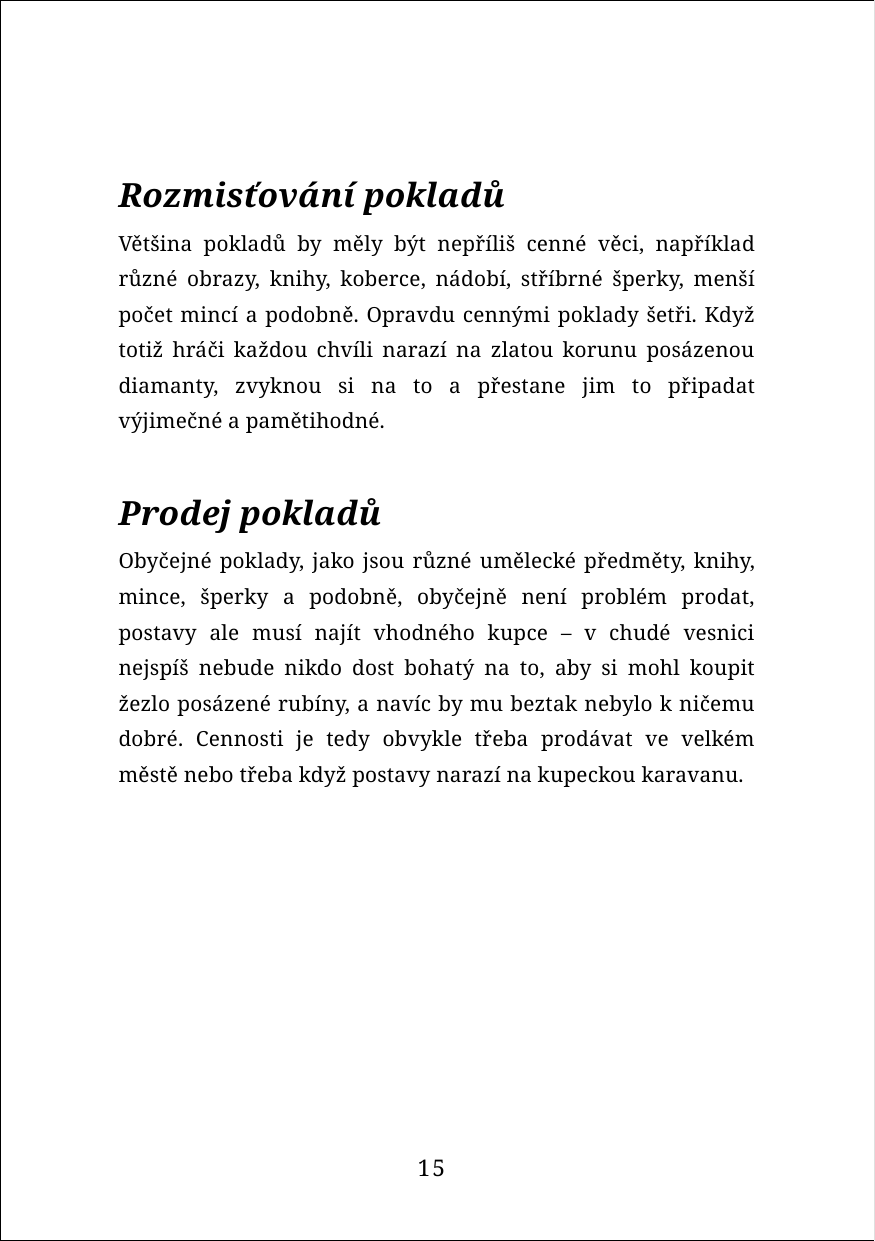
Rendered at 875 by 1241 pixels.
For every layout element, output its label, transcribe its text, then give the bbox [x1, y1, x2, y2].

subtitle Rozmisťování pokladů [118, 172, 756, 217]
subtitle Prodej pokladů [118, 489, 756, 535]
text Obyčejné poklady, jako jsou různé umělecké předměty, knihy, mince, šperky a podobně, obyčejně není problém prodat, postavy ale musí najít vhodného kupce – v chudé vesnici nejspíš nebude nikdo dost bohatý na to, aby si mohl koupit žezlo posázené rubíny, a navíc by mu beztak nebylo k ničemu dobré. Cennosti je tedy obvykle třeba prodávat ve velkém městě nebo třeba když postavy narazí na kupeckou karavanu. [118, 547, 756, 788]
text Většina pokladů by měly být nepříliš cenné věci, například různé obrazy, knihy, koberce, nádobí, stříbrné šperky, menší počet mincí a podobně. Opravdu cennými poklady šetři. Když totiž hráči každou chvíli narazí na zlatou korunu posázenou diamanty, zvyknou si na to a přestane jim to připadat výjimečné a pamětihodné. [118, 229, 756, 435]
